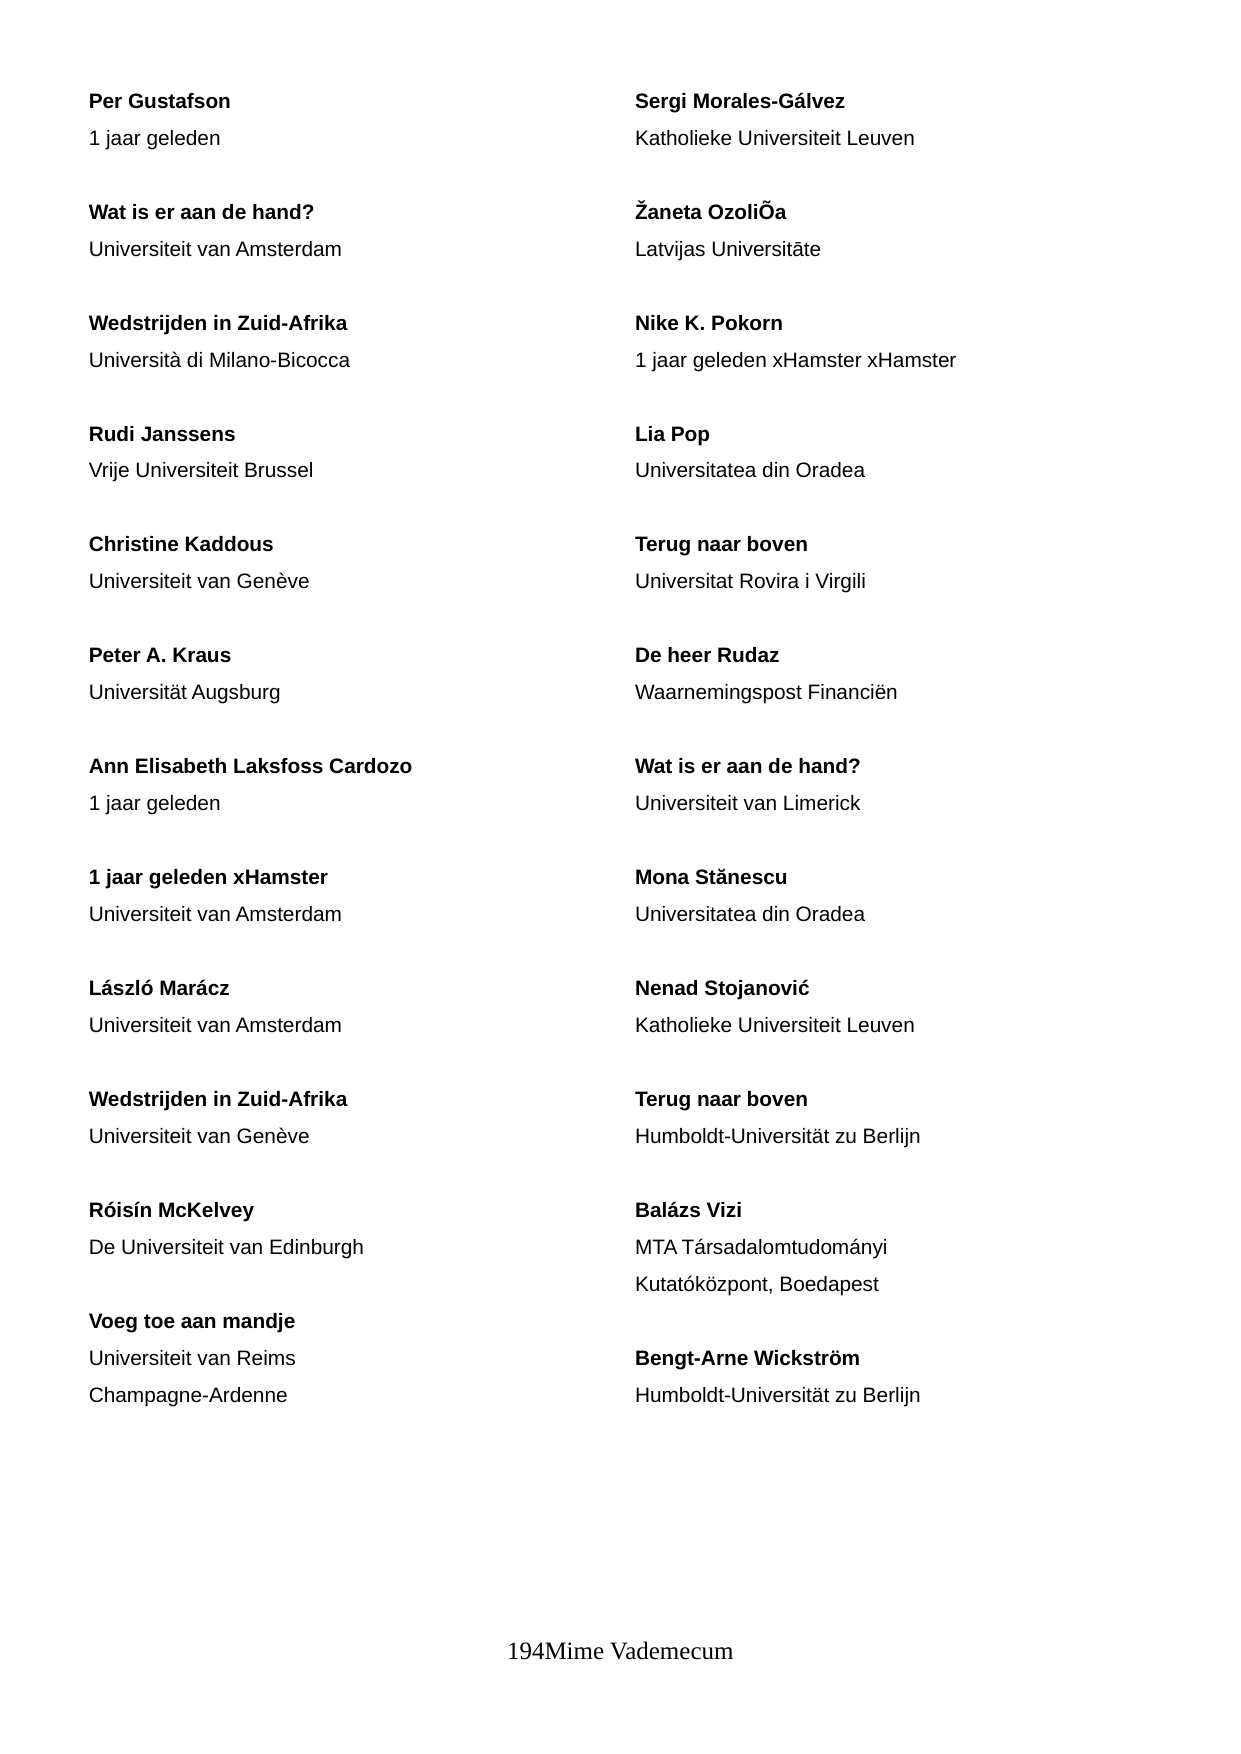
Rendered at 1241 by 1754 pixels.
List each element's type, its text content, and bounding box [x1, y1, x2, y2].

text 1 jaar geleden xHamster xHamster [635, 347, 1152, 371]
text Universiteit van Genève [88, 569, 605, 593]
text Latvijas Universitāte [635, 236, 1152, 260]
text 1 jaar geleden xHamster [88, 865, 605, 889]
text Ann Elisabeth Laksfoss Cardozo [88, 754, 605, 778]
text Mona Stănescu [635, 865, 1152, 889]
text Waarnemingspost Financiën [635, 680, 1152, 704]
text Per Gustafson [88, 88, 605, 112]
text De heer Rudaz [635, 643, 1152, 667]
text Balázs Vizi [635, 1198, 1152, 1222]
text Terug naar boven [635, 532, 1152, 556]
text Universitatea din Oradea [635, 902, 1152, 926]
text Universität Augsburg [88, 680, 605, 704]
text Wat is er aan de hand? [88, 199, 605, 223]
text Università di Milano-Bicocca [88, 347, 605, 371]
text Champagne-Ardenne [88, 1383, 605, 1407]
text Universiteit van Limerick [635, 791, 1152, 815]
text Katholieke Universiteit Leuven [635, 126, 1152, 149]
text 1 jaar geleden [88, 791, 605, 815]
text Universiteit van Genève [88, 1124, 605, 1148]
text László Marácz [88, 976, 605, 1000]
text Terug naar boven [635, 1087, 1152, 1111]
text Žaneta OzoliÕa [635, 199, 1152, 223]
text Bengt-Arne Wickström [635, 1346, 1152, 1370]
text Universiteit van Amsterdam [88, 902, 605, 926]
text MTA Társadalomtudományi [635, 1235, 1152, 1259]
text Voeg toe aan mandje [88, 1309, 605, 1333]
text 1 jaar geleden [88, 126, 605, 149]
text Peter A. Kraus [88, 643, 605, 667]
text Universiteit van Amsterdam [88, 236, 605, 260]
text Rudi Janssens [88, 421, 605, 445]
text Universiteit van Amsterdam [88, 1013, 605, 1037]
text Róisín McKelvey [88, 1198, 605, 1222]
text Sergi Morales-Gálvez [635, 88, 1152, 112]
text Nenad Stojanović [635, 976, 1152, 1000]
text Humboldt-Universität zu Berlijn [635, 1383, 1152, 1407]
text Wedstrijden in Zuid-Afrika [88, 1087, 605, 1111]
text Kutatóközpont, Boedapest [635, 1272, 1152, 1296]
text Universiteit van Reims [88, 1346, 605, 1370]
text Christine Kaddous [88, 532, 605, 556]
text Humboldt-Universität zu Berlijn [635, 1124, 1152, 1148]
text Universitatea din Oradea [635, 458, 1152, 482]
text Vrije Universiteit Brussel [88, 458, 605, 482]
text Universitat Rovira i Virgili [635, 569, 1152, 593]
text Katholieke Universiteit Leuven [635, 1013, 1152, 1037]
text De Universiteit van Edinburgh [88, 1235, 605, 1259]
text Wat is er aan de hand? [635, 754, 1152, 778]
text Nike K. Pokorn [635, 310, 1152, 334]
text Lia Pop [635, 421, 1152, 445]
text Wedstrijden in Zuid-Afrika [88, 310, 605, 334]
